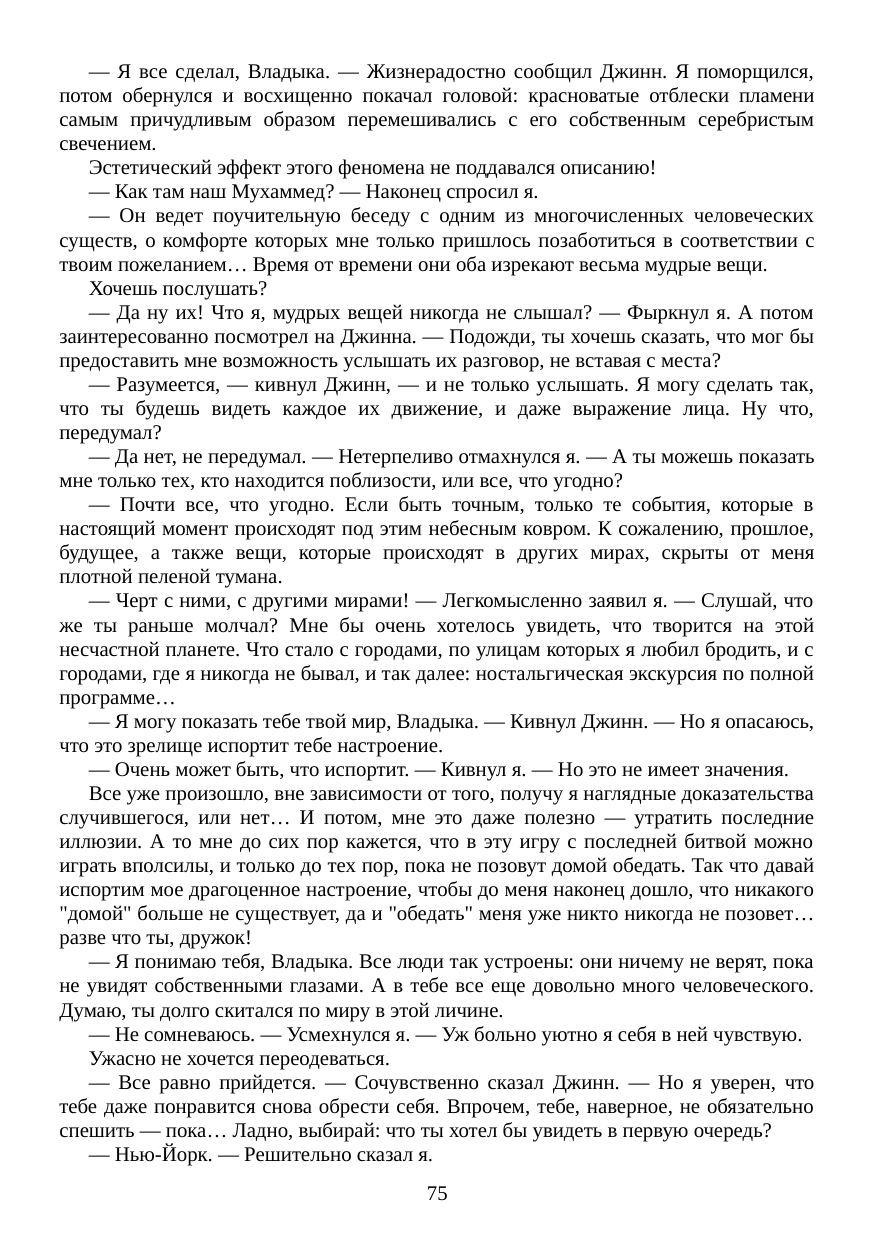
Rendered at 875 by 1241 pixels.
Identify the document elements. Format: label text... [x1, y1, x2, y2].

text — Все равно прийдется. — Сочувственно сказал Джинн. — Но я уверен, что тебе даже понравится снова обрести себя. Впрочем, тебе, наверное, не обязательно спешить — пока… Ладно, выбирай: что ты хотел бы увидеть в первую очередь? [59, 1070, 815, 1142]
text — Очень может быть, что испортит. — Кивнул я. — Но это не имеет значения. [59, 757, 815, 781]
text — Я могу показать тебе твой мир, Владыка. — Кивнул Джинн. — Но я опасаюсь, что это зрелище испортит тебе настроение. [59, 709, 815, 757]
text Все уже произошло, вне зависимости от того, получу я наглядные доказательства случившегося, или нет… И потом, мне это даже полезно — утратить последние иллюзии. А то мне до сих пор кажется, что в эту игру с последней битвой можно играть вполсилы, и только до тех пор, пока не позовут домой обедать. Так что давай испортим мое драгоценное настроение, чтобы до меня наконец дошло, что никакого "домой" больше не существует, да и "обедать" меня уже никто никогда не позовет… разве что ты, дружок! [59, 781, 815, 949]
text — Разумеется, — кивнул Джинн, — и не только услышать. Я могу сделать так, что ты будешь видеть каждое их движение, и даже выражение лица. Ну что, передумал? [59, 372, 815, 444]
text — Я все сделал, Владыка. — Жизнерадостно сообщил Джинн. Я поморщился, потом обернулся и восхищенно покачал головой: красноватые отблески пламени самым причудливым образом перемешивались с его собственным серебристым свечением. [59, 59, 815, 155]
text — Черт с ними, с другими мирами! — Легкомысленно заявил я. — Слушай, что же ты раньше молчал? Мне бы очень хотелось увидеть, что творится на этой несчастной планете. Что стало с городами, по улицам которых я любил бродить, и с городами, где я никогда не бывал, и так далее: ностальгическая экскурсия по полной программе… [59, 588, 815, 709]
text — Да нет, не передумал. — Нетерпеливо отмахнулся я. — А ты можешь показать мне только тех, кто находится поблизости, или все, что угодно? [59, 444, 815, 492]
text — Да ну их! Что я, мудрых вещей никогда не слышал? — Фыркнул я. А потом заинтересованно посмотрел на Джинна. — Подожди, ты хочешь сказать, что мог бы предоставить мне возможность услышать их разговор, не вставая с места? [59, 300, 815, 372]
text Ужасно не хочется переодеваться. [59, 1046, 815, 1070]
text Хочешь послушать? [59, 276, 815, 300]
text — Я понимаю тебя, Владыка. Все люди так устроены: они ничему не верят, пока не увидят собственными глазами. А в тебе все еще довольно много человеческого. Думаю, ты долго скитался по миру в этой личине. [59, 949, 815, 1022]
text — Как там наш Мухаммед? — Наконец спросил я. [59, 179, 815, 203]
text Эстетический эффект этого феномена не поддавался описанию! [59, 155, 815, 179]
text — Нью-Йорк. — Решительно сказал я. [59, 1142, 815, 1166]
text — Почти все, что угодно. Если быть точным, только те события, которые в настоящий момент происходят под этим небесным ковром. К сожалению, прошлое, будущее, а также вещи, которые происходят в других мирах, скрыты от меня плотной пеленой тумана. [59, 492, 815, 588]
text — Не сомневаюсь. — Усмехнулся я. — Уж больно уютно я себя в ней чувствую. [59, 1022, 815, 1046]
text — Он ведет поучительную беседу с одним из многочисленных человеческих существ, о комфорте которых мне только пришлось позаботиться в соответствии с твоим пожеланием… Время от времени они оба изрекают весьма мудрые вещи. [59, 203, 815, 276]
